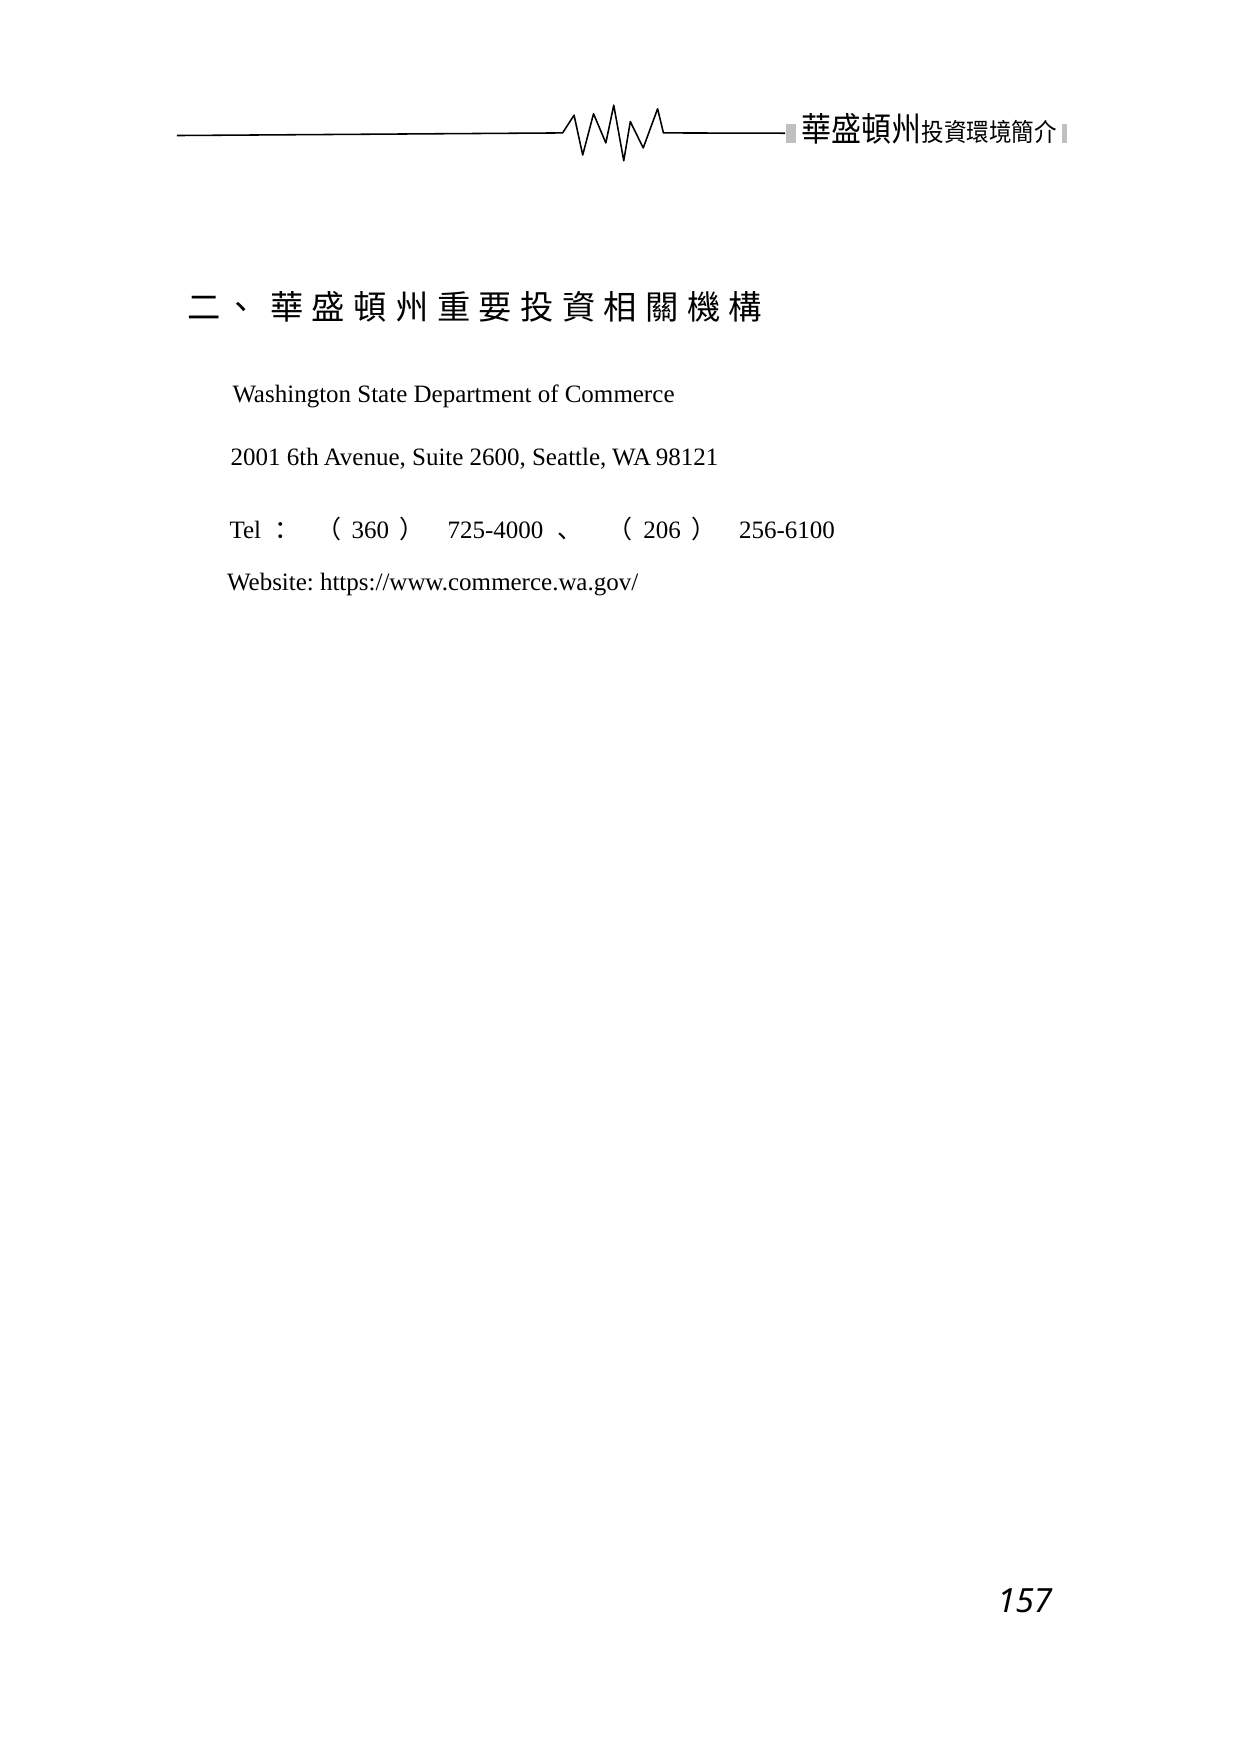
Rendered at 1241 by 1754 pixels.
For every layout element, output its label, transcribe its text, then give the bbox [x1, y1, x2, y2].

text 二、華盛頓州重要投資相關機構 [183, 263, 1058, 326]
text 2001 6th Avenue, Suite 2600, Seattle, WA 98121 [207, 415, 1058, 477]
text Website: https://www.commerce.wa.gov/ [207, 540, 1058, 602]
text Tel：（360）725-4000、（206）256-6100 [207, 477, 1058, 540]
text Washington State Department of Commerce [207, 352, 1058, 415]
